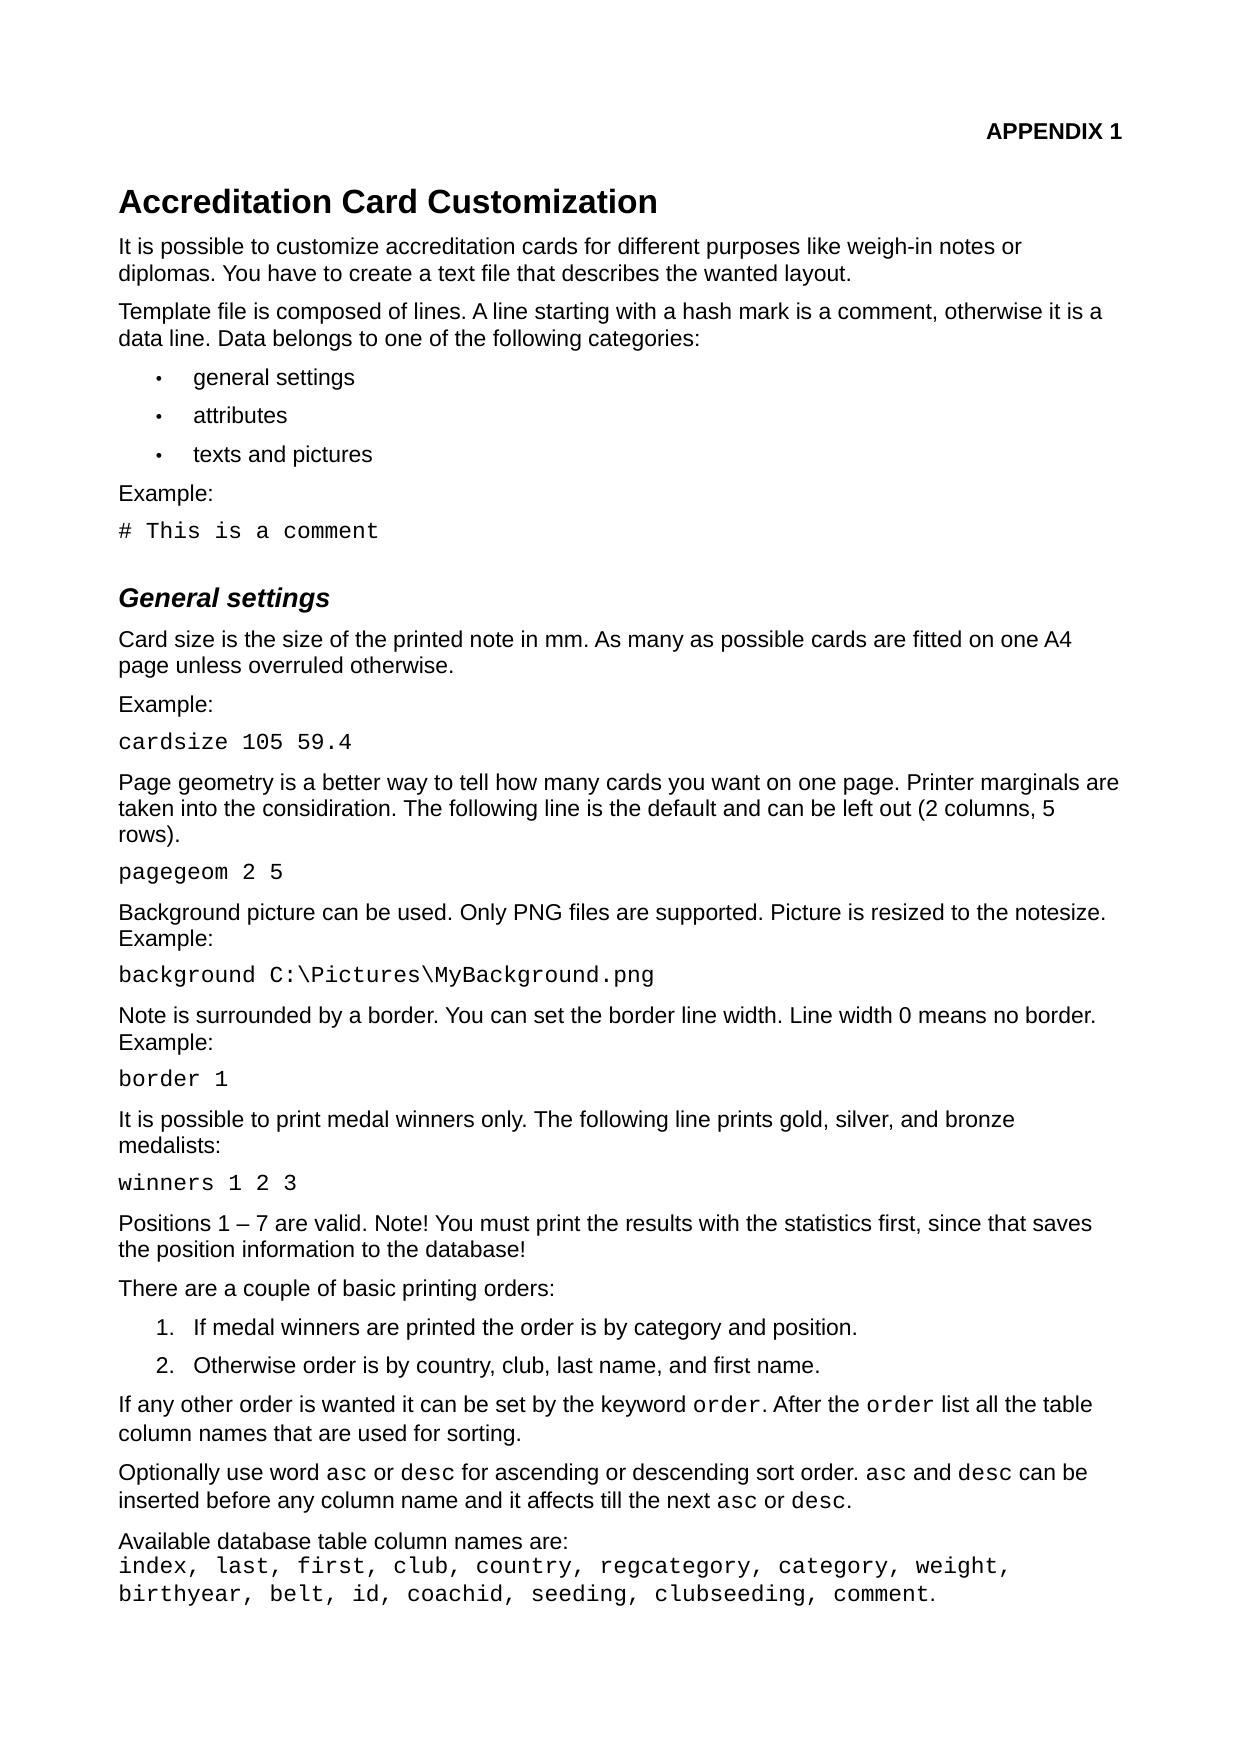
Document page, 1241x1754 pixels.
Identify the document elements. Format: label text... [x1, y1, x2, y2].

text Background picture can be used. Only PNG files are supported. Picture is resized to the notesize. Example: [118, 899, 1122, 951]
text It is possible to print medal winners only. The following line prints gold, silver, and bronze medalists: [118, 1106, 1122, 1159]
list Otherwise order is by country, club, last name, and first name. [156, 1352, 1122, 1379]
text Template file is composed of lines. A line starting with a hash mark is a comment, otherwise it is a data line. Data belongs to one of the following categories: [118, 298, 1122, 351]
text winners 1 2 3 [118, 1171, 1122, 1197]
text Card size is the size of the printed note in mm. As many as possible cards are fitted on one A4 page unless overruled otherwise. [118, 626, 1122, 679]
text border 1 [118, 1067, 1122, 1093]
text # This is a comment [118, 519, 1122, 545]
text Positions 1 – 7 are valid. Note! You must print the results with the statistics first, since that saves the position information to the database! [118, 1209, 1122, 1262]
text pagegeom 2 5 [118, 860, 1122, 886]
list general settings [156, 363, 1122, 390]
text cardsize 105 59.4 [118, 730, 1122, 756]
text Note is surrounded by a border. You can set the border line width. Line width 0 means no border. Example: [118, 1002, 1122, 1055]
text There are a couple of basic printing orders: [118, 1275, 1122, 1301]
text It is possible to customize accreditation cards for different purposes like weigh-in notes or diplomas. You have to create a text file that describes the wanted layout. [118, 233, 1122, 286]
subtitle Accreditation Card Customization [118, 182, 1122, 221]
text If any other order is wanted it can be set by the keyword order. After the order list all the table column names that are used for sorting. [118, 1391, 1122, 1446]
text Available database table column names are: index, last, first, club, country, regcategory, category, weight, birthyear, belt, id, coachid, seeding, clubseeding, comment. [118, 1528, 1122, 1608]
list attributes [156, 402, 1122, 429]
list texts and pictures [156, 441, 1122, 468]
text Example: [118, 691, 1122, 718]
text Optionally use word asc or desc for ascending or descending sort order. asc and desc can be inserted before any column name and it affects till the next asc or desc. [118, 1458, 1122, 1515]
text Example: [118, 480, 1122, 506]
text background C:\Pictures\MyBackground.png [118, 964, 1122, 990]
text APPENDIX 1 [118, 118, 1122, 144]
subtitle General settings [118, 582, 1122, 614]
list If medal winners are printed the order is by category and position. [156, 1314, 1122, 1340]
text Page geometry is a better way to tell how many cards you want on one page. Printer marginals are taken into the considiration. The following line is the default and can be left out (2 columns, 5 rows). [118, 769, 1122, 848]
